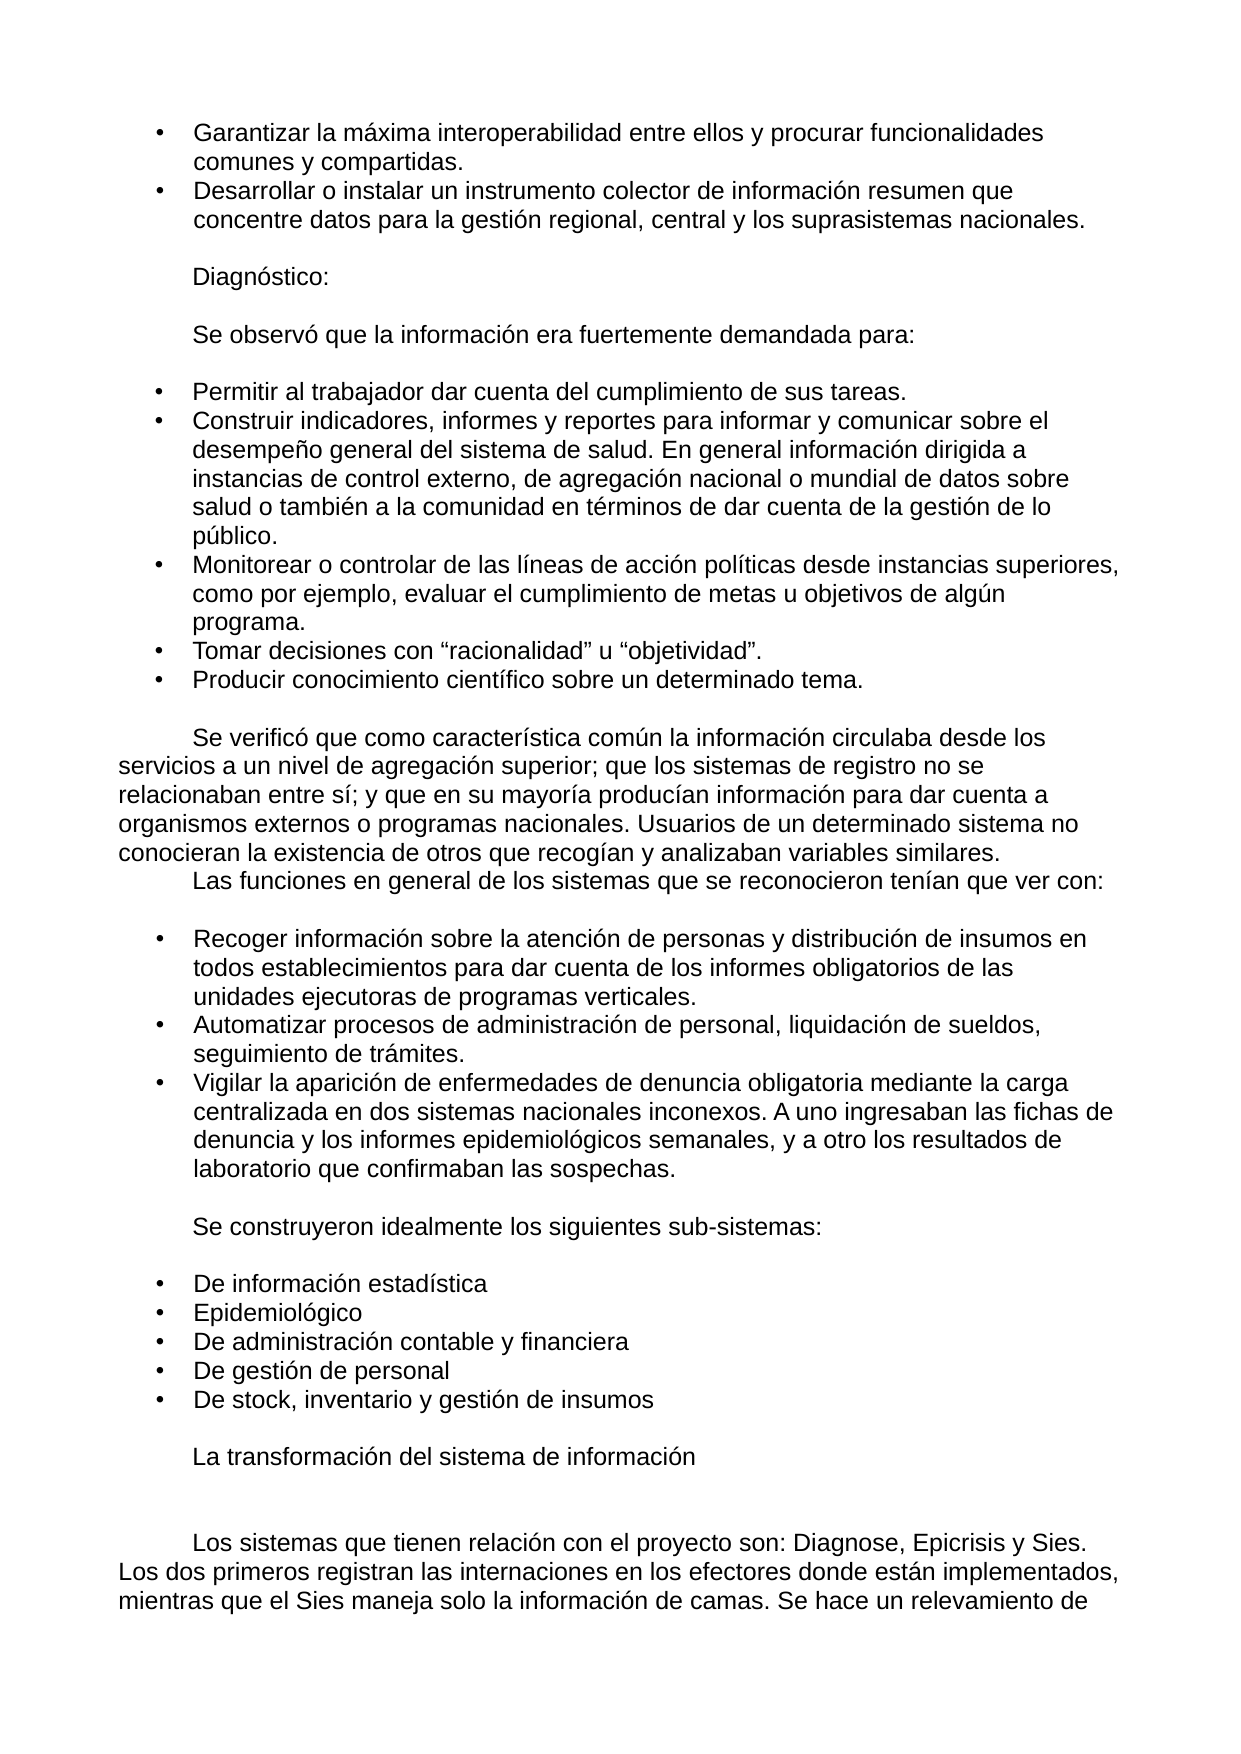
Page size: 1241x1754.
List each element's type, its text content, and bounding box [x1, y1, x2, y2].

text Se construyeron idealmente los siguientes sub-sistemas: [118, 1212, 1122, 1240]
text Diagnóstico: [118, 262, 1122, 291]
list Producir conocimiento científico sobre un determinado tema. [154, 665, 1122, 694]
list Automatizar procesos de administración de personal, liquidación de sueldos, seguimiento de trámites. [156, 1010, 1122, 1068]
text La transformación del sistema de información [118, 1442, 1122, 1471]
text Se verificó que como característica común la información circulaba desde los servicios a un nivel de agregación superior; que los sistemas de registro no se relacionaban entre sí; y que en su mayoría producían información para dar cuenta a organismos externos o programas nacionales. Usuarios de un determinado sistema no conocieran la existencia de otros que recogían y analizaban variables similares. [118, 723, 1122, 866]
list Permitir al trabajador dar cuenta del cumplimiento de sus tareas. [154, 377, 1122, 406]
list Vigilar la aparición de enfermedades de denuncia obligatoria mediante la carga centralizada en dos sistemas nacionales inconexos. A uno ingresaban las fichas de denuncia y los informes epidemiológicos semanales, y a otro los resultados de laboratorio que confirmaban las sospechas. [156, 1068, 1122, 1183]
list Epidemiológico [156, 1298, 1122, 1327]
list De stock, inventario y gestión de insumos [156, 1384, 1122, 1413]
list Tomar decisiones con “racionalidad” u “objetividad”. [154, 636, 1122, 665]
list Recoger información sobre la atención de personas y distribución de insumos en todos establecimientos para dar cuenta de los informes obligatorios de las unidades ejecutoras de programas verticales. [156, 924, 1122, 1010]
list Monitorear o controlar de las líneas de acción políticas desde instancias superiores, como por ejemplo, evaluar el cumplimiento de metas u objetivos de algún programa. [154, 550, 1122, 636]
list De gestión de personal [156, 1356, 1122, 1384]
text Se observó que la información era fuertemente demandada para: [118, 319, 1122, 348]
list De información estadística [156, 1269, 1122, 1298]
text Los sistemas que tienen relación con el proyecto son: Diagnose, Epicrisis y Sies. Los dos primeros registran las internaciones en los efectores donde están implementados, mientras que el Sies maneja solo la información de camas. Se hace un relevamiento de [118, 1528, 1122, 1615]
text Las funciones en general de los sistemas que se reconocieron tenían que ver con: [118, 866, 1122, 895]
list Construir indicadores, informes y reportes para informar y comunicar sobre el desempeño general del sistema de salud. En general información dirigida a instancias de control externo, de agregación nacional o mundial de datos sobre salud o también a la comunidad en términos de dar cuenta de la gestión de lo público. [154, 406, 1122, 550]
list Desarrollar o instalar un instrumento colector de información resumen que concentre datos para la gestión regional, central y los suprasistemas nacionales. [156, 176, 1122, 233]
list Garantizar la máxima interoperabilidad entre ellos y procurar funcionalidades comunes y compartidas. [156, 118, 1122, 176]
list De administración contable y financiera [156, 1327, 1122, 1356]
